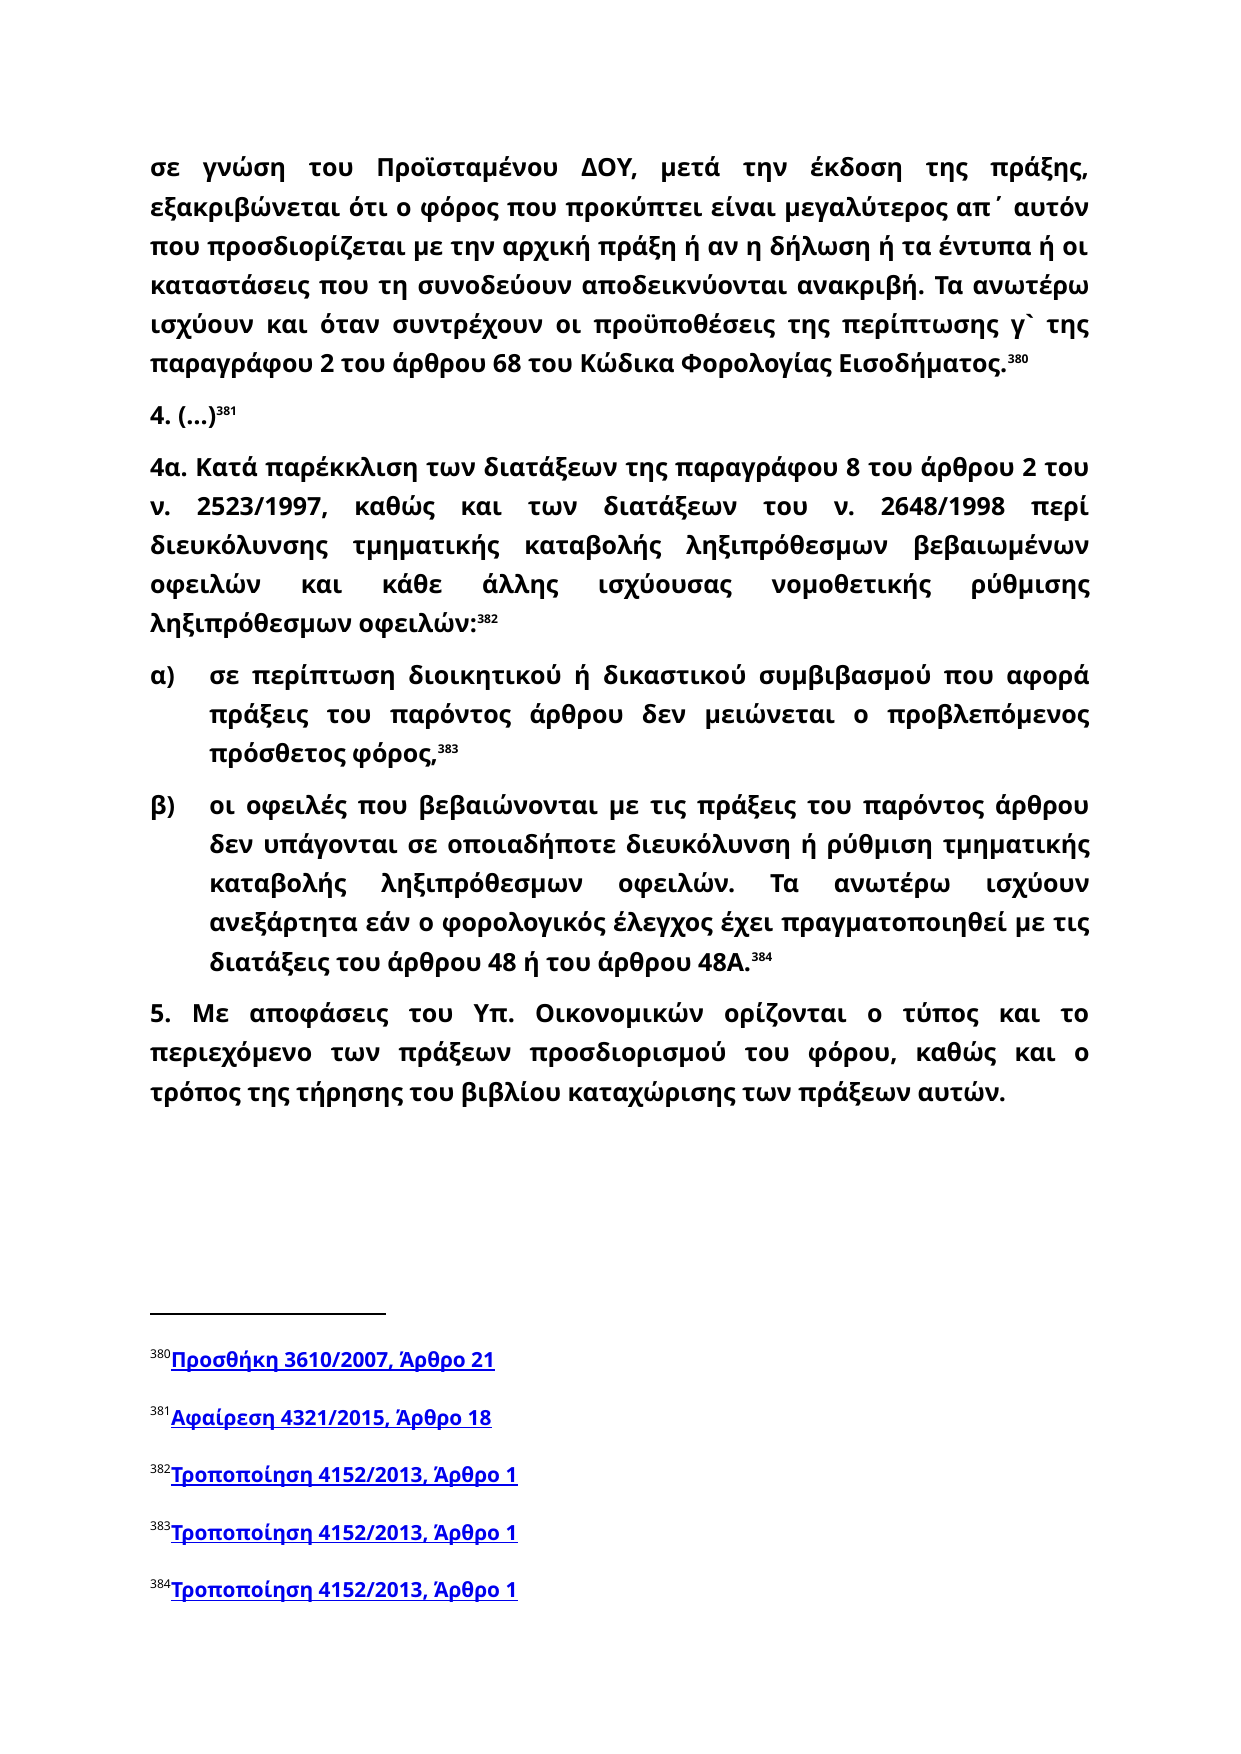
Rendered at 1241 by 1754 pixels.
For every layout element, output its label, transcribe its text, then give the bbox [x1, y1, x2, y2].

text Τροποποίηση 4152/2013, Άρθρο 1 [150, 1576, 1090, 1604]
text 4. (…) [150, 397, 1090, 432]
text 4α. Κατά παρέκκλιση των διατάξεων της παραγράφου 8 του άρθρου 2 του ν. 2523/1997, καθώς και των διατάξεων του ν. 2648/1998 περί διευκόλυνσης τμηματικής καταβολής ληξιπρόθεσμων βεβαιωμένων οφειλών και κάθε άλλης ισχύουσας νομοθετικής ρύθμισης ληξιπρόθεσμων οφειλών: [150, 449, 1090, 640]
text Αφαίρεση 4321/2015, Άρθρο 18 [150, 1403, 1090, 1431]
text 5. Με αποφάσεις του Υπ. Οικονομικών ορίζονται ο τύπος και το περιεχόμενο των πράξεων προσδιορισμού του φόρου, καθώς και ο τρόπος της τήρησης του βιβλίου καταχώρισης των πράξεων αυτών. [150, 996, 1090, 1108]
list α) σε περίπτωση διοικητικού ή δικαστικού συμβιβασμού που αφορά πράξεις του παρόντος άρθρου δεν μειώνεται ο προβλεπόμενος πρόσθετος φόρος, [150, 657, 1090, 770]
list β) οι οφειλές που βεβαιώνονται με τις πράξεις του παρόντος άρθρου δεν υπάγονται σε οποιαδήποτε διευκόλυνση ή ρύθμιση τμηματικής καταβολής ληξιπρόθεσμων οφειλών. Τα ανωτέρω ισχύουν ανεξάρτητα εάν ο φορολογικός έλεγχος έχει πραγματοποιηθεί με τις διατάξεις του άρθρου 48 ή του άρθρου 48Α. [150, 787, 1090, 978]
text σε γνώση του Προϊσταμένου ΔΟΥ, μετά την έκδοση της πράξης, εξακριβώνεται ότι ο φόρος που προκύπτει είναι μεγαλύτερος απ΄ αυτόν που προσδιορίζεται με την αρχική πράξη ή αν η δήλωση ή τα έντυπα ή οι καταστάσεις που τη συνοδεύουν αποδεικνύονται ανακριβή. Τα ανωτέρω ισχύουν και όταν συντρέχουν οι προϋποθέσεις της περίπτωσης γ` της παραγράφου 2 του άρθρου 68 του Κώδικα Φορολογίας Εισοδήματος. [150, 150, 1090, 380]
text Τροποποίηση 4152/2013, Άρθρο 1 [150, 1460, 1090, 1489]
text Προσθήκη 3610/2007, Άρθρο 21 [150, 1345, 1090, 1373]
text Τροποποίηση 4152/2013, Άρθρο 1 [150, 1518, 1090, 1546]
